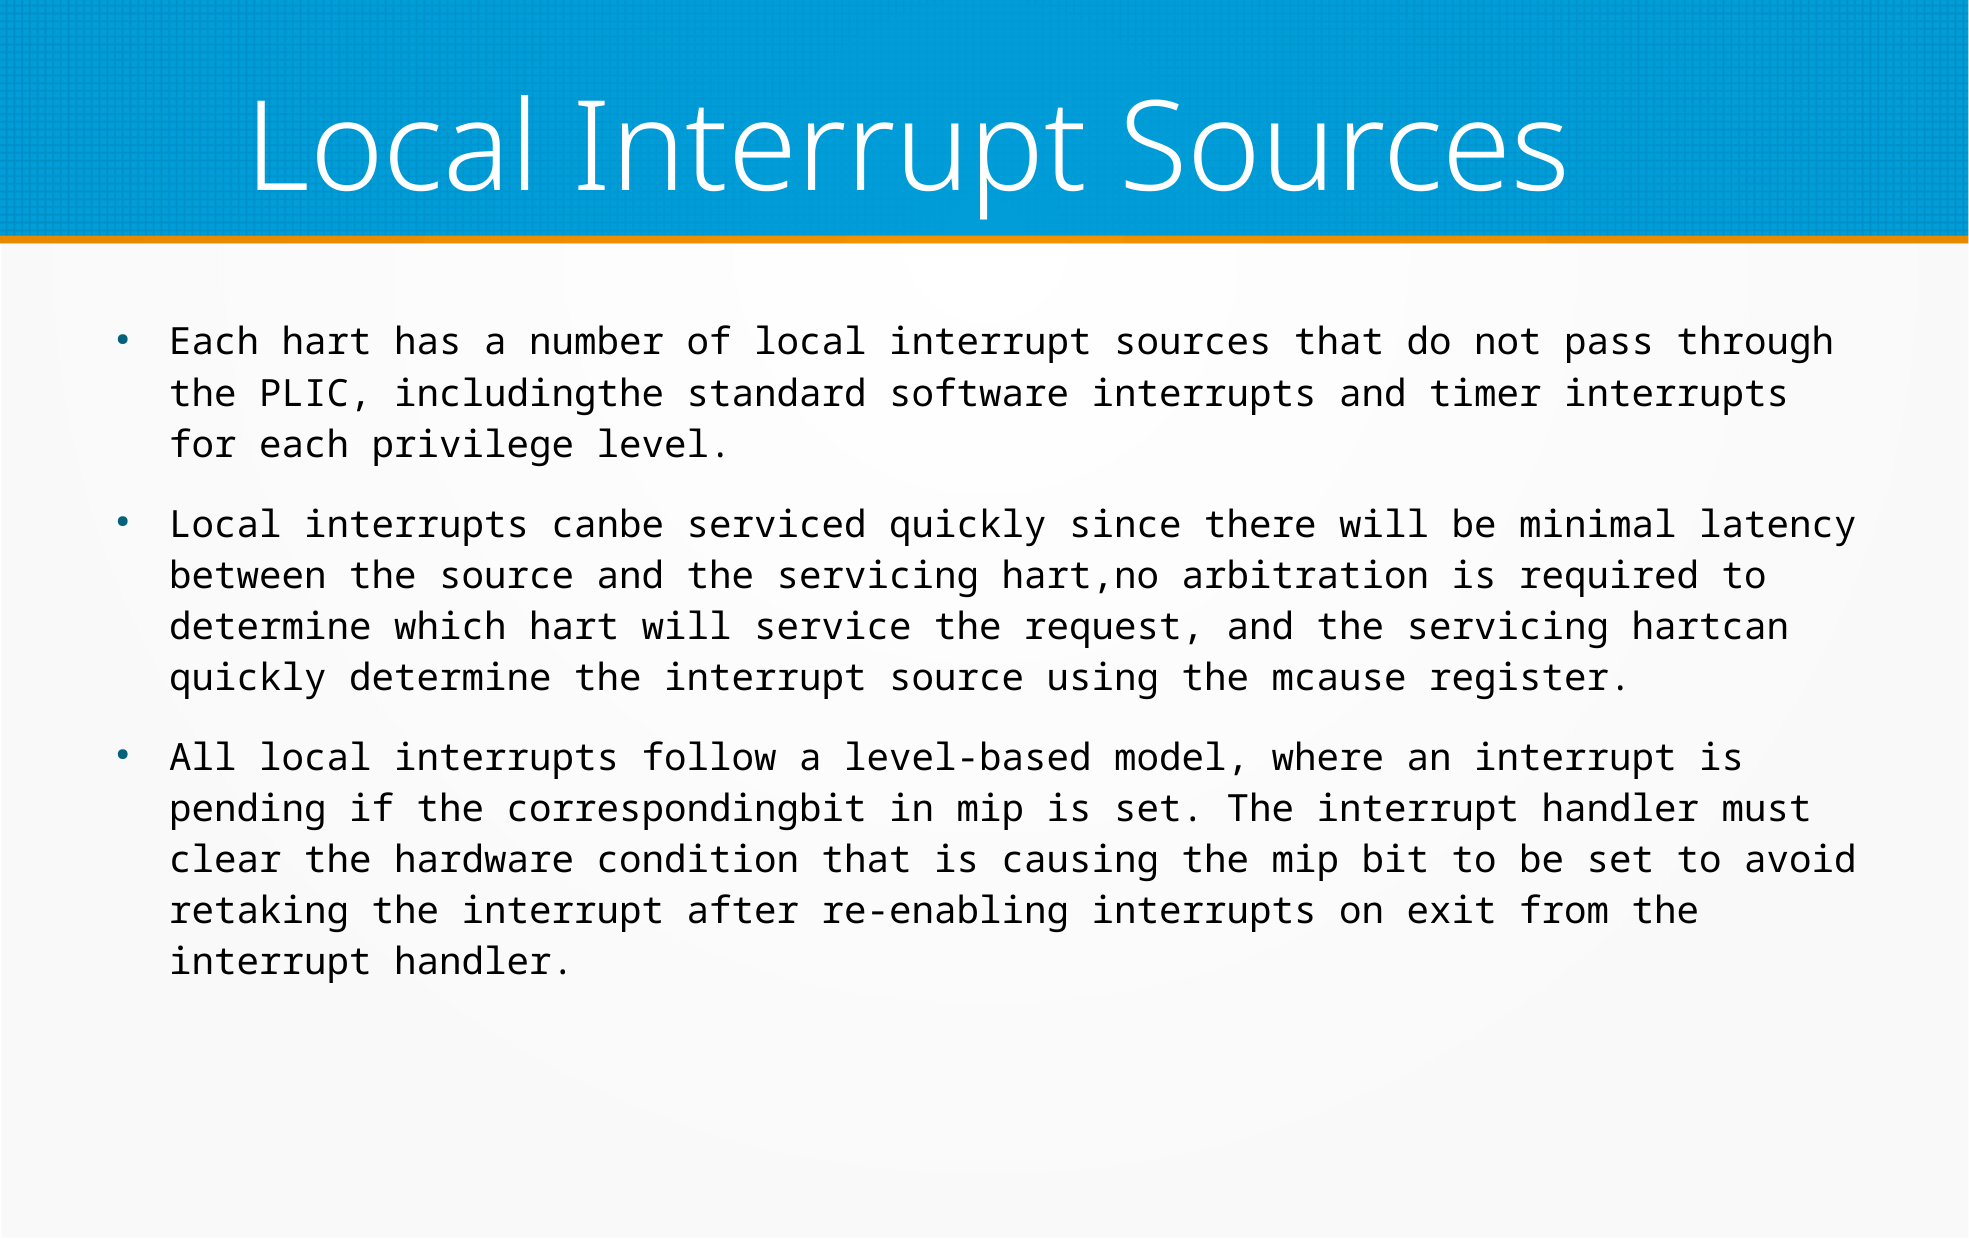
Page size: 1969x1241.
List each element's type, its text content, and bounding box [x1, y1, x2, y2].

list Each hart has a number of local interrupt sources that do not pass through the PLIC, includingthe standard software interrupts and timer interrupts for each privilege level. Local interrupts canbe serviced quickly since there will be minimal latency between the source and the servicing hart,no arbitration is required to determine which hart will service the request, and the servicing hartcan quickly determine the interrupt source using the mcause register. All local interrupts follow a level-based model, where an interrupt is pending if the correspondingbit in mip is set. The interrupt handler must clear the hardware condition that is causing the mip bit to be set to avoid retaking the interrupt after re-enabling interrupts on exit from the interrupt handler. [98, 315, 1861, 1081]
title Local Interrupt Sources [98, 19, 1870, 227]
picture [0, 236, 1969, 1241]
